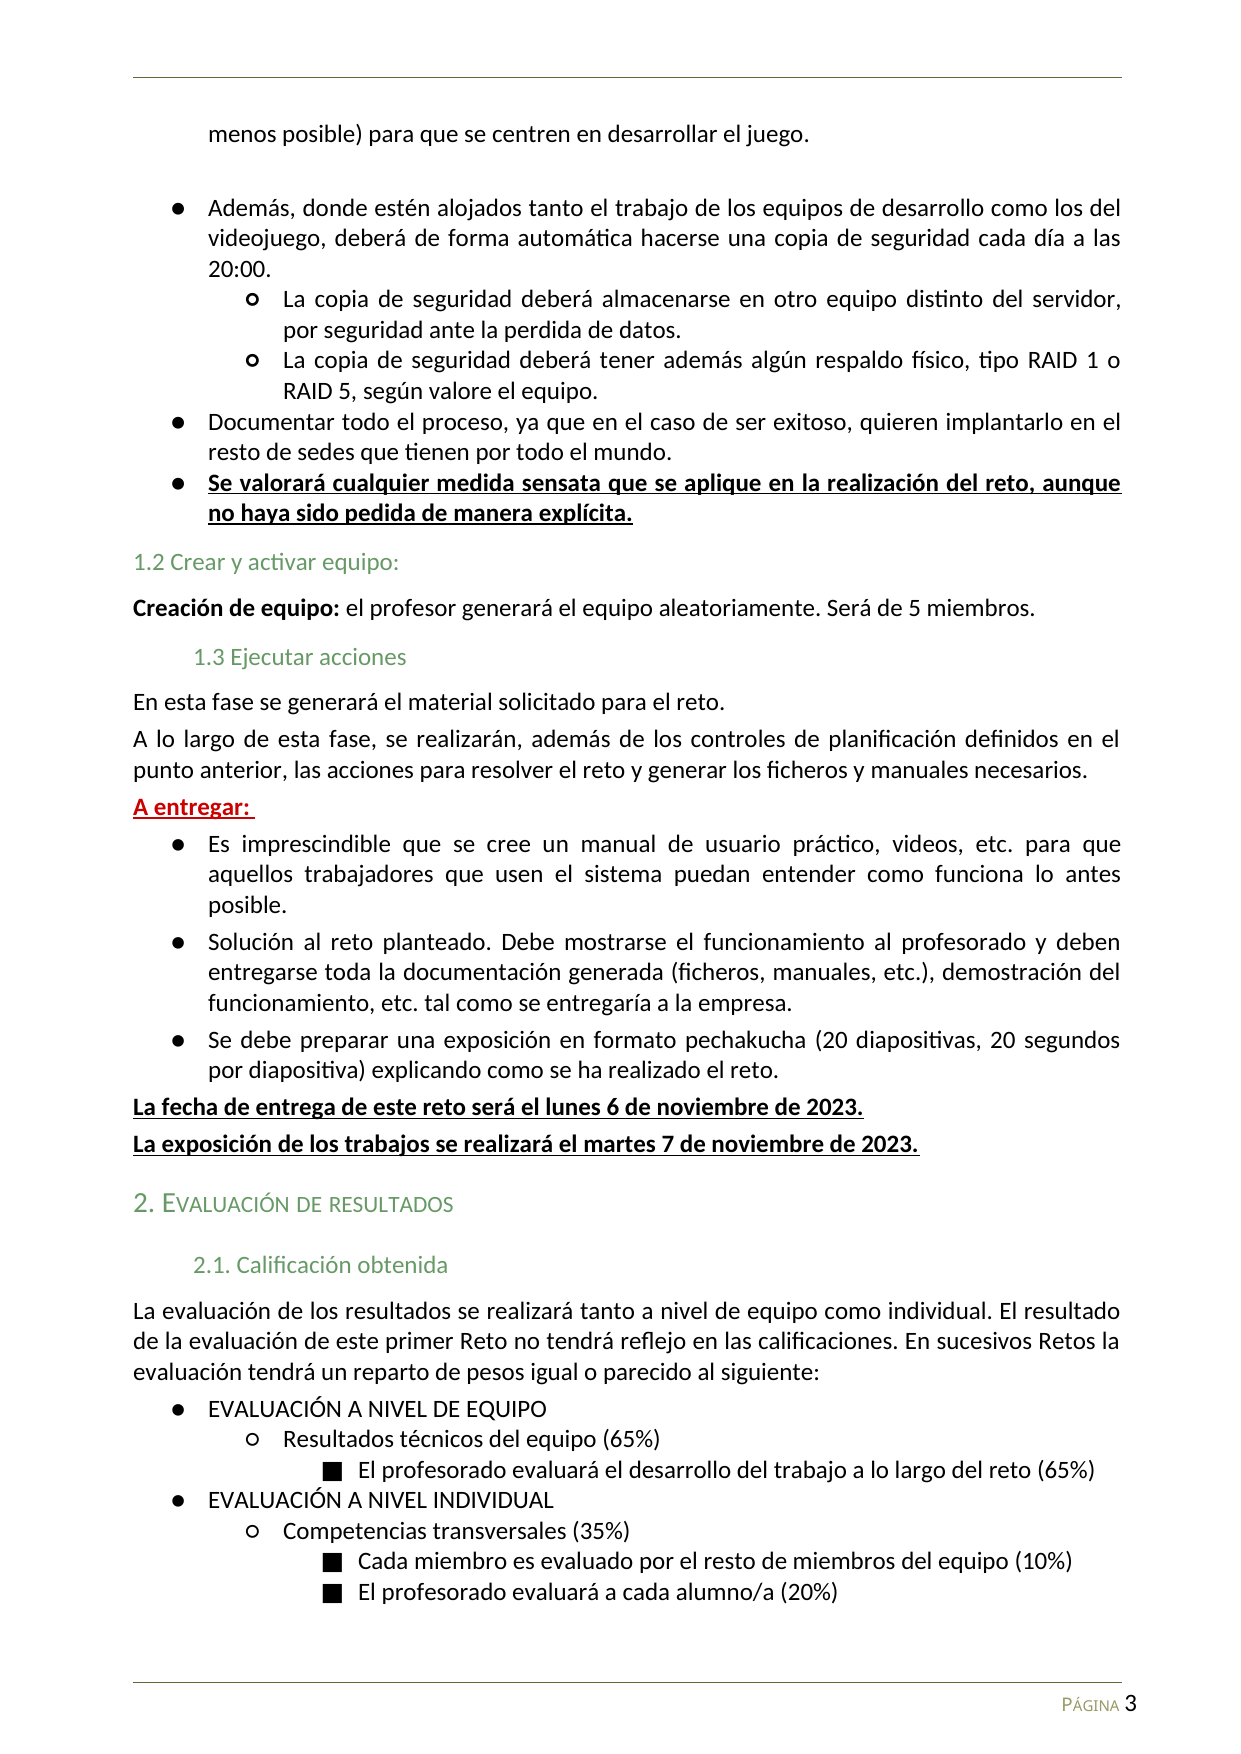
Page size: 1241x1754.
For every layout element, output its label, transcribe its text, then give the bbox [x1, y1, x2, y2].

text La fecha de entrega de este reto será el lunes 6 de noviembre de 2023. [133, 1092, 1122, 1122]
list Además, donde estén alojados tanto el trabajo de los equipos de desarrollo como los del videojuego, deberá de forma automática hacerse una copia de seguridad cada día a las 20:00. [170, 192, 1122, 283]
list EVALUACIÓN A NIVEL INDIVIDUAL [170, 1484, 1122, 1515]
subtitle 1.3 Ejecutar acciones [193, 641, 1122, 672]
list Se valorará cualquier medida sensata que se aplique en la realización del reto, aunque no haya sido pedida de manera explícita. [170, 467, 1122, 528]
list Solución al reto planteado. Debe mostrarse el funcionamiento al profesorado y deben entregarse toda la documentación generada (ficheros, manuales, etc.), demostración del funcionamiento, etc. tal como se entregaría a la empresa. [170, 926, 1122, 1018]
text La evaluación de los resultados se realizará tanto a nivel de equipo como individual. El resultado de la evaluación de este primer Reto no tendrá reflejo en las calificaciones. En sucesivos Retos la evaluación tendrá un reparto de pesos igual o parecido al siguiente: [133, 1295, 1122, 1386]
list Es imprescindible que se cree un manual de usuario práctico, videos, etc. para que aquellos trabajadores que usen el sistema puedan entender como funciona lo antes posible. [170, 828, 1122, 919]
text Creación de equipo: el profesor generará el equipo aleatoriamente. Será de 5 miembros. [133, 592, 1122, 622]
text A entregar: [133, 791, 1122, 822]
text A lo largo de esta fase, se realizarán, además de los controles de planificación definidos en el punto anterior, las acciones para resolver el reto y generar los ficheros y manuales necesarios. [133, 723, 1122, 784]
list La copia de seguridad deberá tener además algún respaldo físico, tipo RAID 1 o RAID 5, según valore el equipo. [245, 344, 1122, 406]
subtitle 2.1. Calificación obtenida [193, 1249, 1122, 1280]
subtitle 2. Evaluación de resultados [133, 1184, 1122, 1219]
list Competencias transversales (35%) [245, 1515, 1122, 1546]
list El profesorado evaluará el desarrollo del trabajo a lo largo del reto (65%) [320, 1454, 1122, 1484]
text En esta fase se generará el material solicitado para el reto. [133, 687, 1122, 717]
list Se debe preparar una exposición en formato pechakucha (20 diapositivas, 20 segundos por diapositiva) explicando como se ha realizado el reto. [170, 1024, 1122, 1085]
list La copia de seguridad deberá almacenarse en otro equipo distinto del servidor, por seguridad ante la perdida de datos. [245, 283, 1122, 344]
subtitle 1.2 Crear y activar equipo: [133, 547, 1122, 577]
list EVALUACIÓN A NIVEL DE EQUIPO [170, 1393, 1122, 1423]
list menos posible) para que se centren en desarrollar el juego. [170, 118, 1122, 148]
text La exposición de los trabajos se realizará el martes 7 de noviembre de 2023. [133, 1128, 1122, 1159]
list Resultados técnicos del equipo (65%) [245, 1423, 1122, 1454]
list Documentar todo el proceso, ya que en el caso de ser exitoso, quieren implantarlo en el resto de sedes que tienen por todo el mundo. [170, 406, 1122, 467]
list Cada miembro es evaluado por el resto de miembros del equipo (10%) [320, 1546, 1122, 1576]
list El profesorado evaluará a cada alumno/a (20%) [320, 1576, 1122, 1607]
